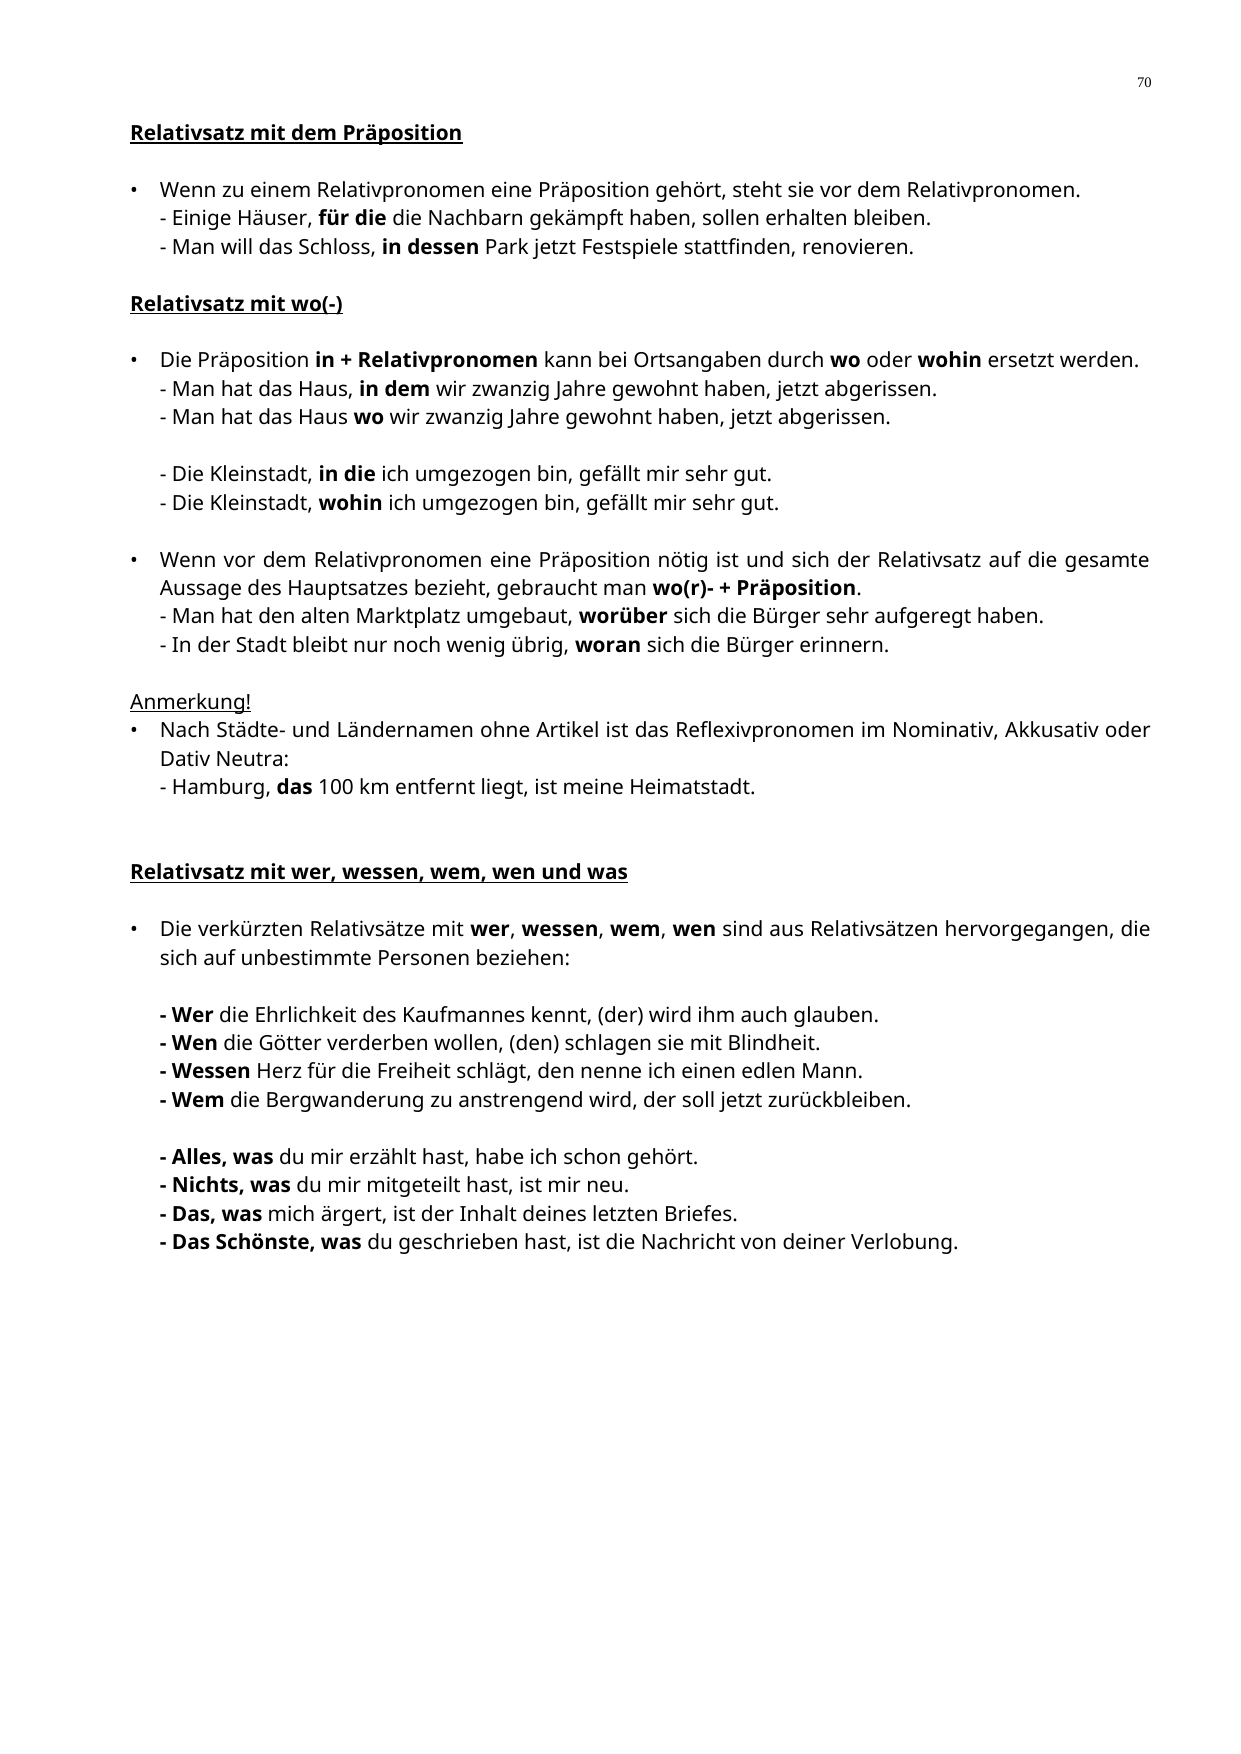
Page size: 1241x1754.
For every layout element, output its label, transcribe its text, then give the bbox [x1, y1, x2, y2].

text - Die Kleinstadt, in die ich umgezogen bin, gefällt mir sehr gut. [130, 459, 1152, 488]
text • Die Präposition in + Relativpronomen kann bei Ortsangaben durch wo oder wohin ersetzt werden. [130, 346, 1152, 374]
text - In der Stadt bleibt nur noch wenig übrig, woran sich die Bürger erinnern. [130, 630, 1152, 658]
text - Man hat das Haus wo wir zwanzig Jahre gewohnt haben, jetzt abgerissen. [130, 402, 1152, 431]
text - Die Kleinstadt, wohin ich umgezogen bin, gefällt mir sehr gut. [130, 488, 1152, 516]
text - Wen die Götter verderben wollen, (den) schlagen sie mit Blindheit. [130, 1028, 1152, 1057]
text • Nach Städte- und Ländernamen ohne Artikel ist das Reflexivpronomen im Nominativ, Akkusativ oder Dativ Neutra: [130, 715, 1152, 772]
text - Nichts, was du mir mitgeteilt hast, ist mir neu. [130, 1170, 1152, 1199]
text - Das, was mich ärgert, ist der Inhalt deines letzten Briefes. [130, 1199, 1152, 1227]
text • Wenn vor dem Relativpronomen eine Präposition nötig ist und sich der Relativsatz auf die gesamte Aussage des Hauptsatzes bezieht, gebraucht man wo(r)- + Präposition. [130, 545, 1152, 602]
text - Wessen Herz für die Freiheit schlägt, den nenne ich einen edlen Mann. [130, 1057, 1152, 1085]
text - Man hat das Haus, in dem wir zwanzig Jahre gewohnt haben, jetzt abgerissen. [130, 374, 1152, 402]
text - Man will das Schloss, in dessen Park jetzt Festspiele stattfinden, renovieren. [130, 232, 1152, 260]
text - Hamburg, das 100 km entfernt liegt, ist meine Heimatstadt. [130, 772, 1152, 801]
text Relativsatz mit wer, wessen, wem, wen und was [130, 857, 1152, 886]
text - Man hat den alten Marktplatz umgebaut, worüber sich die Bürger sehr aufgeregt haben. [130, 602, 1152, 630]
text Relativsatz mit dem Präposition [130, 118, 1152, 147]
text - Alles, was du mir erzählt hast, habe ich schon gehört. [130, 1142, 1152, 1170]
text • Die verkürzten Relativsätze mit wer, wessen, wem, wen sind aus Relativsätzen hervorgegangen, die sich auf unbestimmte Personen beziehen: [130, 914, 1152, 971]
text - Das Schönste, was du geschrieben hast, ist die Nachricht von deiner Verlobung. [130, 1227, 1152, 1256]
text • Wenn zu einem Relativpronomen eine Präposition gehört, steht sie vor dem Relativpronomen. [130, 175, 1152, 203]
text - Wer die Ehrlichkeit des Kaufmannes kennt, (der) wird ihm auch glauben. [130, 1000, 1152, 1028]
text Relativsatz mit wo(-) [130, 289, 1152, 317]
text Anmerkung! [130, 687, 1152, 715]
text - Wem die Bergwanderung zu anstrengend wird, der soll jetzt zurückbleiben. [130, 1085, 1152, 1113]
text - Einige Häuser, für die die Nachbarn gekämpft haben, sollen erhalten bleiben. [130, 203, 1152, 232]
